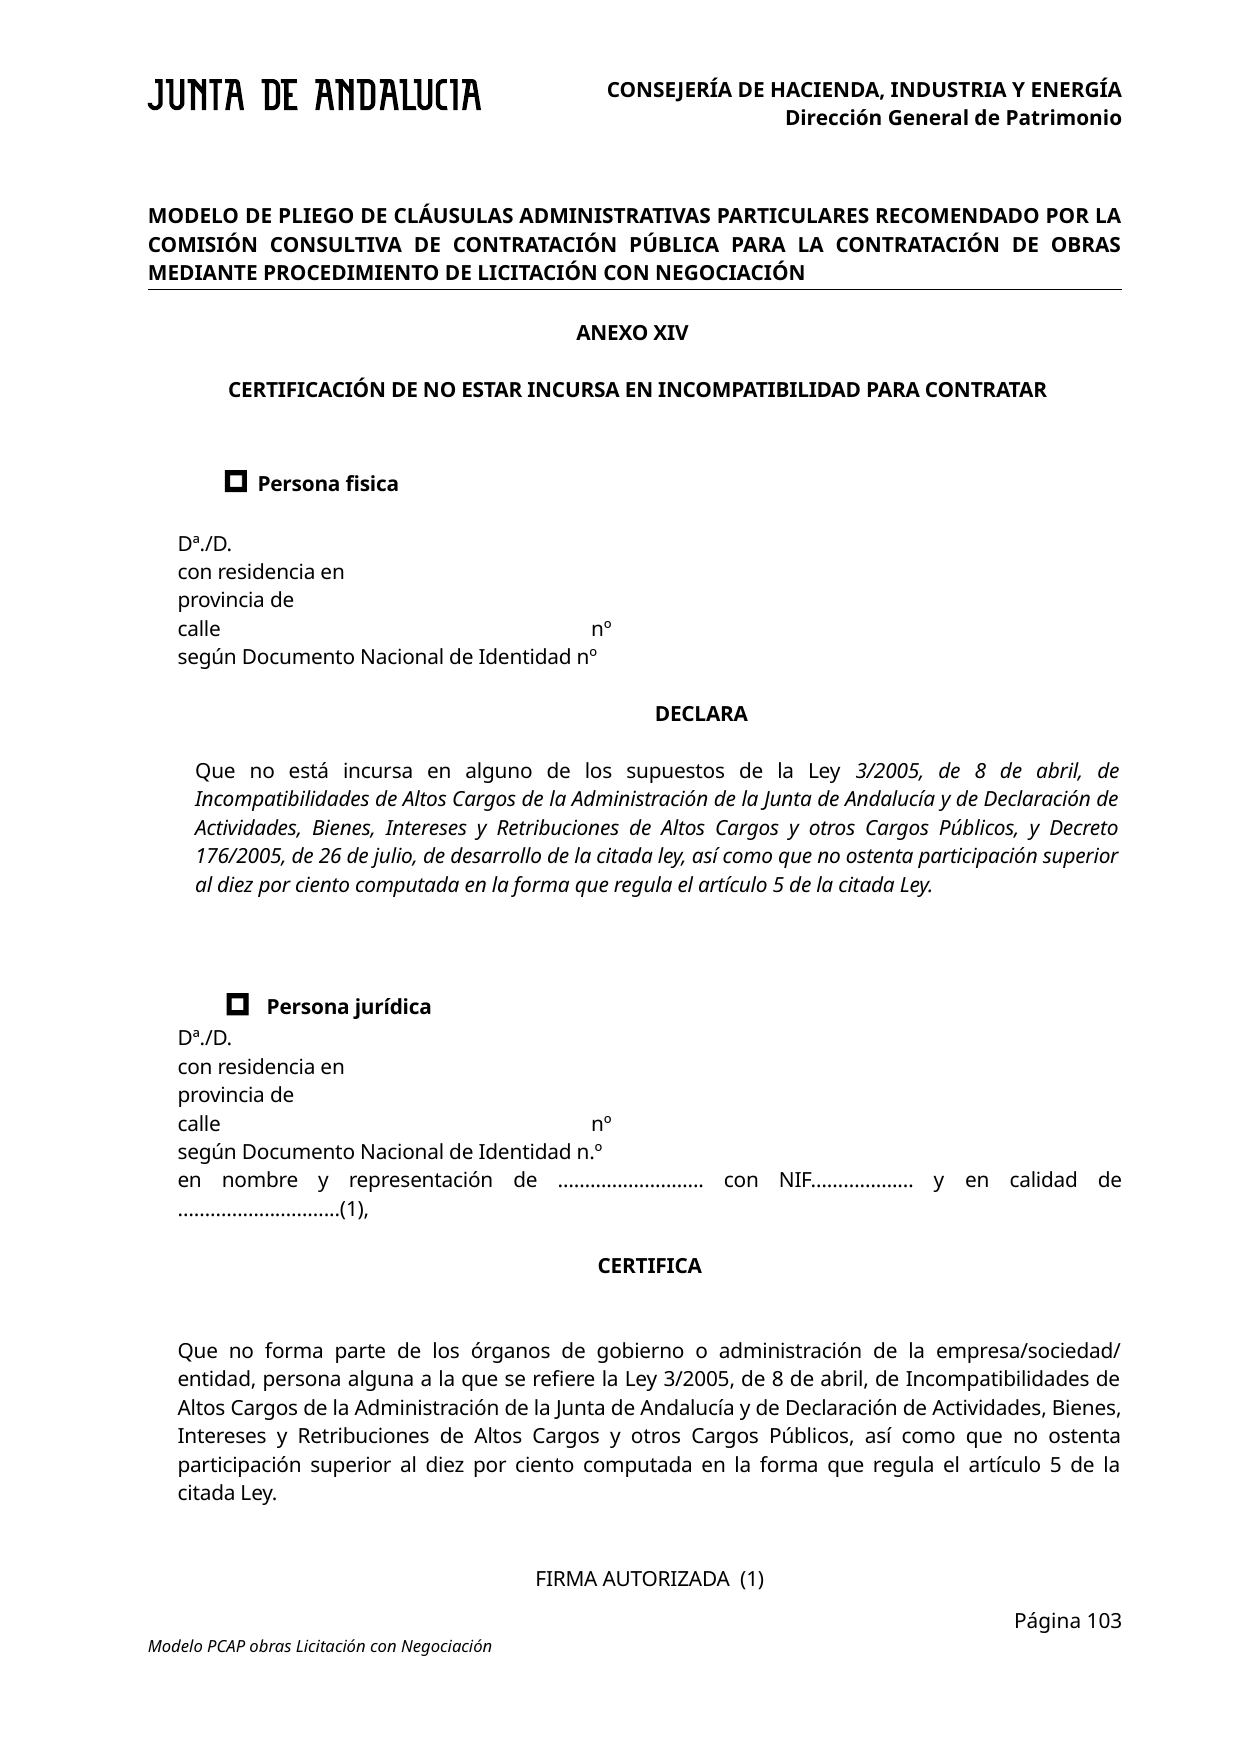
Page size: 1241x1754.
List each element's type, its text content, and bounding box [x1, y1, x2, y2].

text con residencia en [177, 1052, 1122, 1080]
text según Documento Nacional de Identidad n.º [177, 1137, 1122, 1166]
text Dª./D. [177, 1023, 1122, 1052]
text ANEXO XIV [148, 318, 1122, 347]
text provincia de [177, 586, 1122, 614]
text MODELO DE PLIEGO DE CLÁUSULAS ADMINISTRATIVAS PARTICULARES RECOMENDADO POR LA COMISIÓN CONSULTIVA DE CONTRATACIÓN PÚBLICA PARA LA CONTRATACIÓN DE OBRAS MEDIANTE PROCEDIMIENTO DE LICITACIÓN CON NEGOCIACIÓN [148, 201, 1122, 289]
text Dª./D. [177, 529, 1122, 557]
text con residencia en [177, 557, 1122, 586]
text CERTIFICACIÓN DE NO ESTAR INCURSA EN INCOMPATIBILIDAD PARA CONTRATAR [148, 375, 1122, 404]
subtitle CERTIFICA [177, 1251, 1122, 1279]
text calle nº [177, 1109, 1122, 1137]
text provincia de [177, 1080, 1122, 1109]
text FIRMA AUTORIZADA (1) [177, 1564, 1122, 1592]
subtitle Que no forma parte de los órganos de gobierno o administración de la empresa/sociedad/ entidad, persona alguna a la que se refiere la Ley 3/2005, de 8 de abril, de Incompatibilidades de Altos Cargos de la Administración de la Junta de Andalucía y de Declaración de Actividades, Bienes, Intereses y Retribuciones de Altos Cargos y otros Cargos Públicos, así como que no ostenta participación superior al diez por ciento computada en la forma que regula el artículo 5 de la citada Ley. [177, 1336, 1122, 1507]
text DECLARA [192, 699, 1122, 728]
list p Persona fisica [185, 461, 1122, 500]
text según Documento Nacional de Identidad nº [177, 642, 1122, 671]
text calle nº [177, 614, 1122, 642]
subtitle p Persona jurídica [224, 984, 1122, 1023]
text Que no está incursa en alguno de los supuestos de la Ley 3/2005, de 8 de abril, de Incompatibilidades de Altos Cargos de la Administración de la Junta de Andalucía y de Declaración de Actividades, Bienes, Intereses y Retribuciones de Altos Cargos y otros Cargos Públicos, y Decreto 176/2005, de 26 de julio, de desarrollo de la citada ley, así como que no ostenta participación superior al diez por ciento computada en la forma que regula el artículo 5 de la citada Ley. [183, 756, 1122, 898]
text en nombre y representación de ……………………... con NIF…………….… y en calidad de ………………………...(1), [177, 1166, 1122, 1222]
